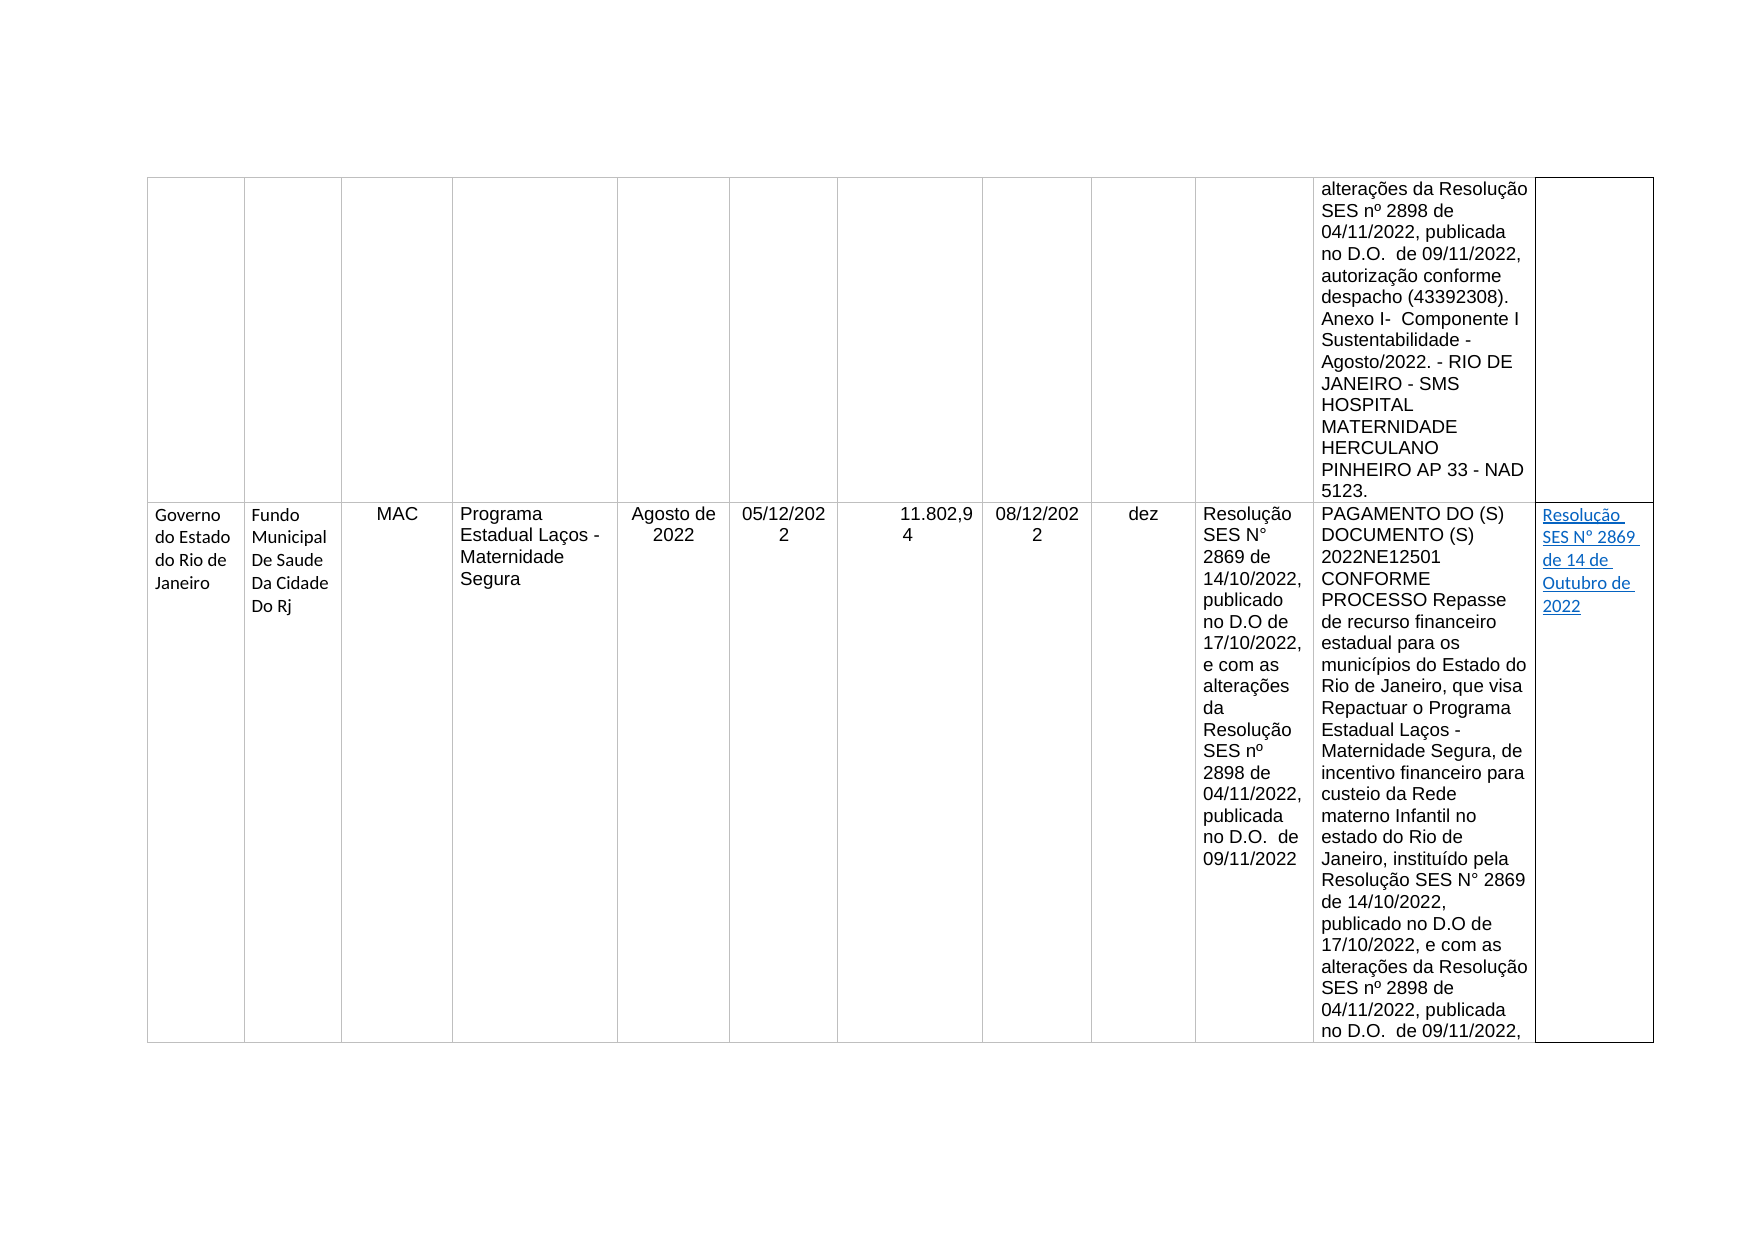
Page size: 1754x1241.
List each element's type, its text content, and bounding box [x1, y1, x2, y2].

table_cell [838, 178, 982, 502]
table_cell [730, 178, 837, 502]
table_cell [148, 178, 244, 502]
table_cell 11.802,94 [838, 503, 982, 1042]
table_cell Fundo Municipal De Saude Da Cidade Do Rj [245, 503, 341, 1042]
table_cell [983, 178, 1091, 502]
table_cell MAC [342, 503, 452, 1042]
table_cell [618, 178, 729, 502]
table_cell [245, 178, 341, 502]
table_cell alterações da Resolução SES nº 2898 de 04/11/2022, publicada no D.O. de 09/11/2022, autorização conforme despacho (43392308). Anexo I- Componente I Sustentabilidade - Agosto/2022. - RIO DE JANEIRO - SMS HOSPITAL MATERNIDADE HERCULANO PINHEIRO AP 33 - NAD 5123. [1314, 178, 1535, 502]
table_cell PAGAMENTO DO (S) DOCUMENTO (S) 2022NE12501 CONFORME PROCESSO Repasse de recurso financeiro estadual para os municípios do Estado do Rio de Janeiro, que visa Repactuar o Programa Estadual Laços - Maternidade Segura, de incentivo financeiro para custeio da Rede materno Infantil no estado do Rio de Janeiro, instituído pela Resolução SES N° 2869 de 14/10/2022, publicado no D.O de 17/10/2022, e com as alterações da Resolução SES nº 2898 de 04/11/2022, publicada no D.O. de 09/11/2022, [1314, 503, 1535, 1042]
table_cell Programa Estadual Laços - Maternidade Segura [453, 503, 617, 1042]
table_cell dez [1092, 503, 1195, 1042]
table_cell Resolução SES Nº 2869 de 14 de Outubro de 2022 [1536, 503, 1653, 1042]
table_cell [1536, 178, 1653, 502]
table_cell Agosto de 2022 [618, 503, 729, 1042]
table_cell [1196, 178, 1313, 502]
table_cell Governo do Estado do Rio de Janeiro [148, 503, 244, 1042]
table_cell 08/12/2022 [983, 503, 1091, 1042]
table_cell [453, 178, 617, 502]
table_cell 05/12/2022 [730, 503, 837, 1042]
table_cell Resolução SES N° 2869 de 14/10/2022, publicado no D.O de 17/10/2022, e com as alterações da Resolução SES nº 2898 de 04/11/2022, publicada no D.O. de 09/11/2022 [1196, 503, 1313, 1042]
table_cell [1092, 178, 1195, 502]
table_cell [342, 178, 452, 502]
